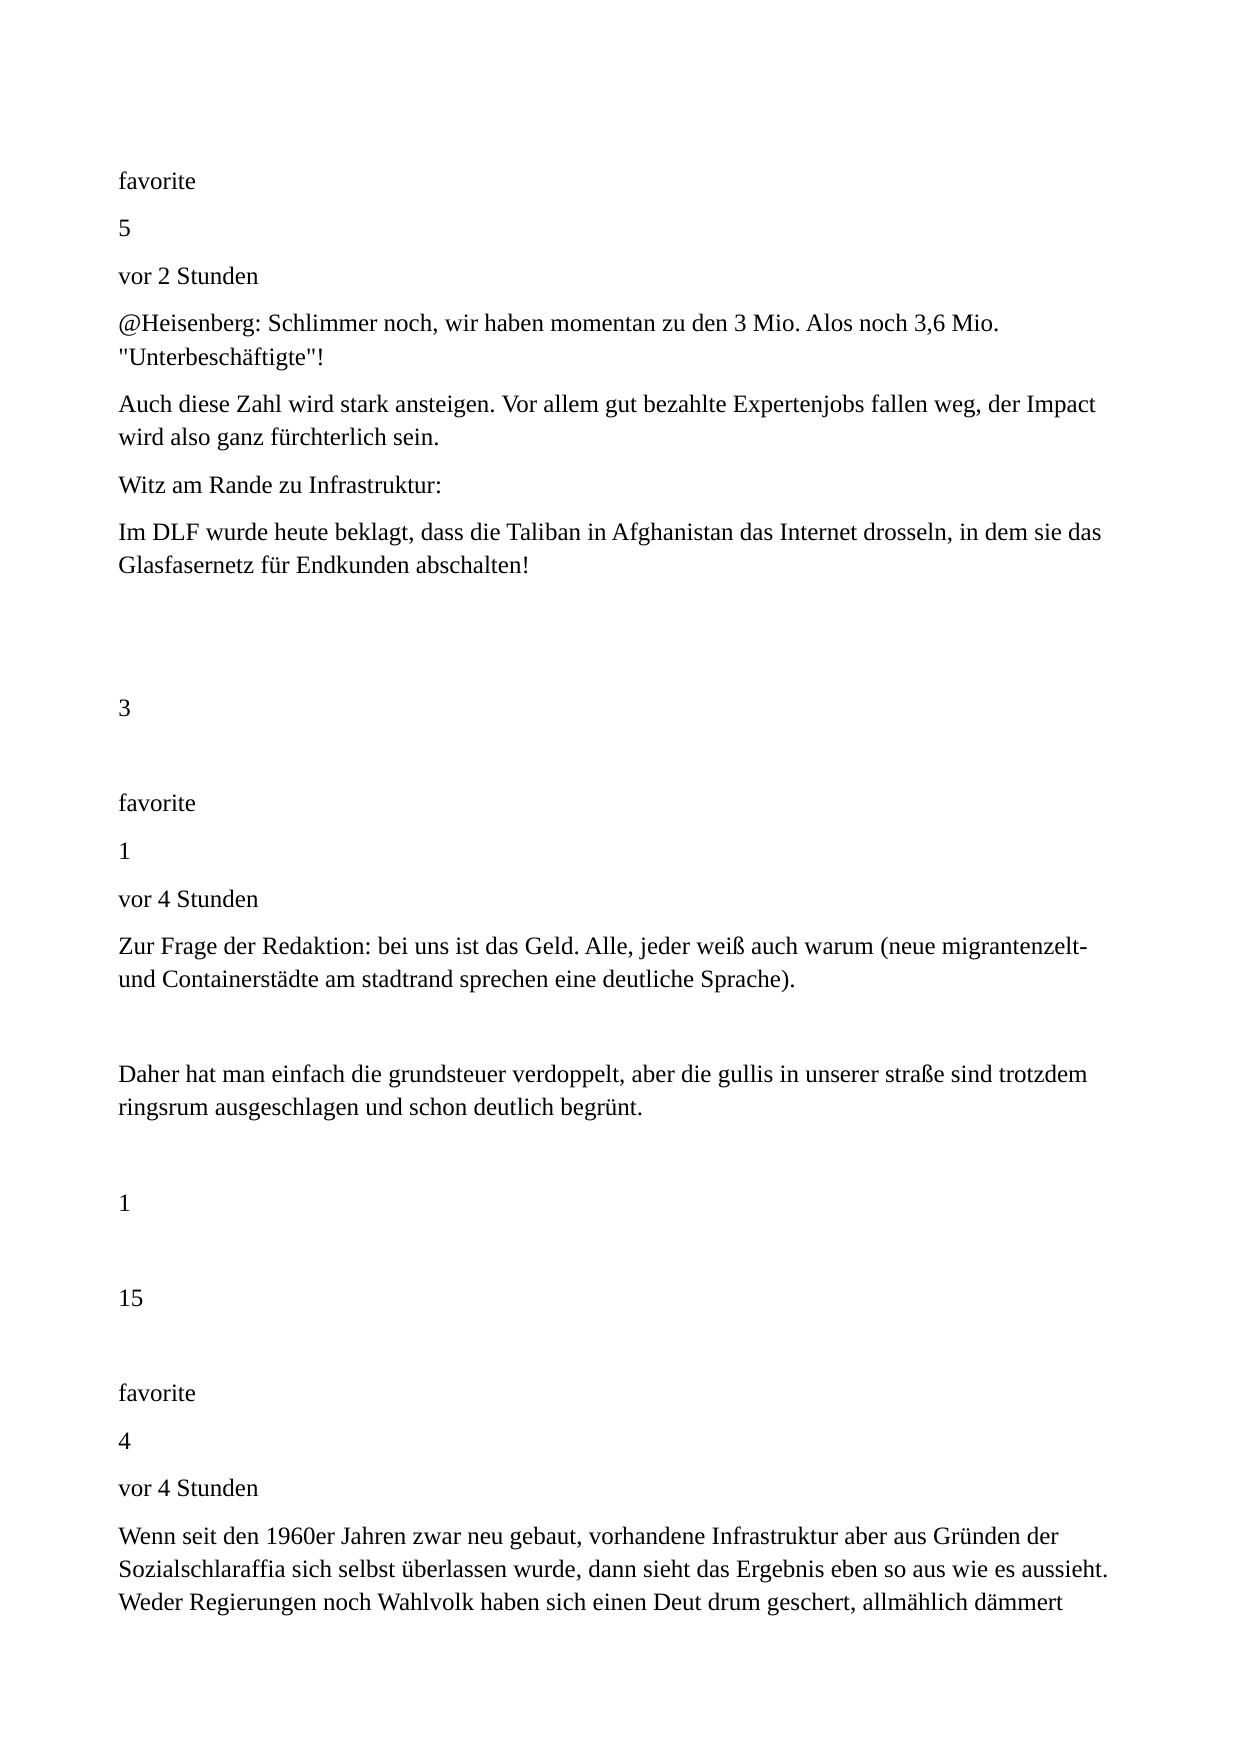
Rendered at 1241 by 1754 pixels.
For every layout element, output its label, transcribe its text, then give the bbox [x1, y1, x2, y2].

text Daher hat man einfach die grundsteuer verdoppelt, aber die gullis in unserer straße sind trotzdem ringsrum ausgeschlagen und schon deutlich begrünt. [118, 1059, 1122, 1121]
text Auch diese Zahl wird stark ansteigen. Vor allem gut bezahlte Expertenjobs fallen weg, der Impact wird also ganz fürchterlich sein. [118, 389, 1122, 451]
text Zur Frage der Redaktion: bei uns ist das Geld. Alle, jeder weiß auch warum (neue migrantenzelt- und Containerstädte am stadtrand sprechen eine deutliche Sprache). [118, 931, 1122, 993]
text 1 [118, 836, 1122, 865]
text vor 4 Stunden [118, 1473, 1122, 1502]
text vor 2 Stunden [118, 261, 1122, 290]
text favorite [118, 788, 1122, 817]
text favorite [118, 166, 1122, 194]
text 5 [118, 213, 1122, 242]
text 15 [118, 1283, 1122, 1312]
text 3 [118, 693, 1122, 722]
text Wenn seit den 1960er Jahren zwar neu gebaut, vorhandene Infrastruktur aber aus Gründen der Sozialschlaraffia sich selbst überlassen wurde, dann sieht das Ergebnis eben so aus wie es aussieht. Weder Regierungen noch Wahlvolk haben sich einen Deut drum geschert, allmählich dämmert [118, 1521, 1122, 1616]
text Witz am Rande zu Infrastruktur: [118, 470, 1122, 498]
text vor 4 Stunden [118, 884, 1122, 912]
text 1 [118, 1188, 1122, 1216]
text Im DLF wurde heute beklagt, dass die Taliban in Afghanistan das Internet drosseln, in dem sie das Glasfasernetz für Endkunden abschalten! [118, 517, 1122, 579]
text 4 [118, 1426, 1122, 1454]
text favorite [118, 1378, 1122, 1407]
text @Heisenberg: Schlimmer noch, wir haben momentan zu den 3 Mio. Alos noch 3,6 Mio. "Unterbeschäftigte"! [118, 308, 1122, 370]
